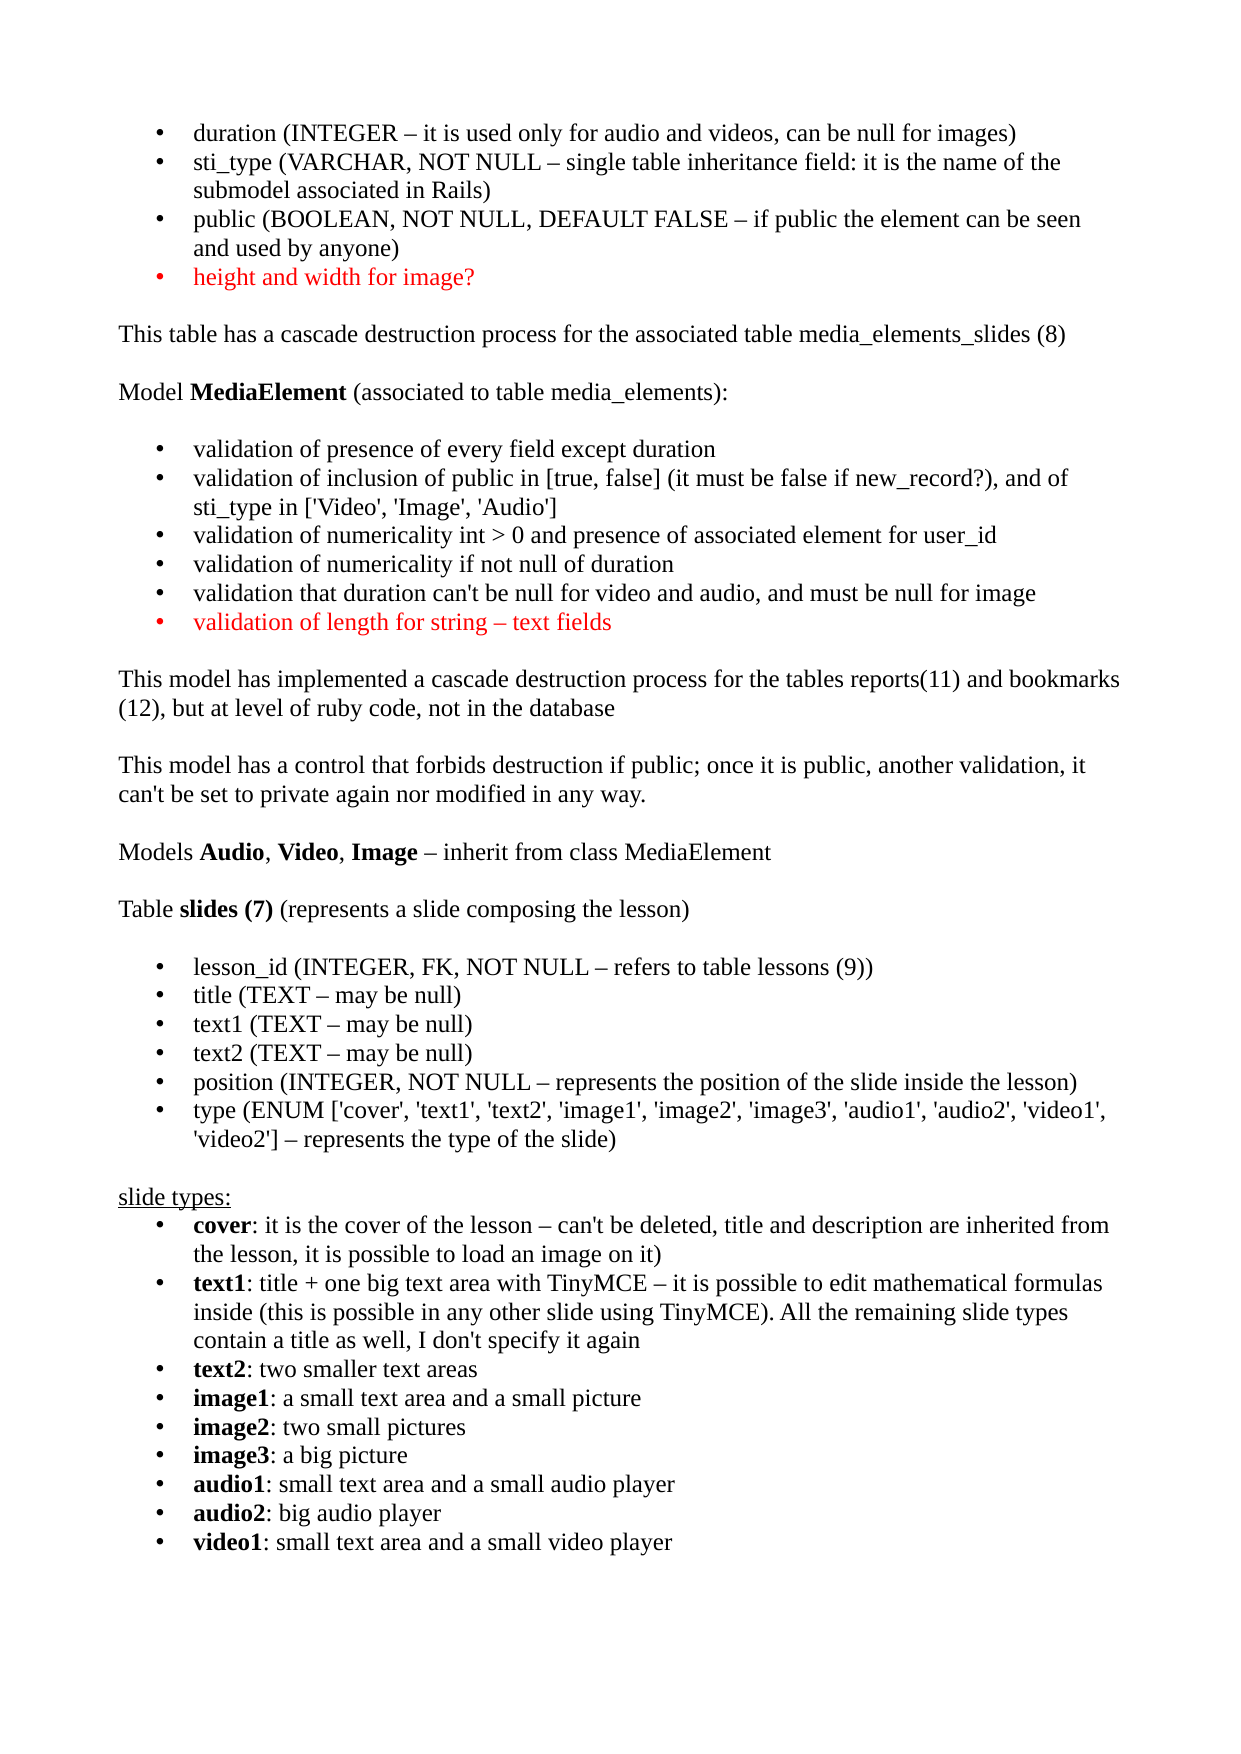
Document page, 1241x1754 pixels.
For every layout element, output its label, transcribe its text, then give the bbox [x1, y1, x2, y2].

list image3: a big picture [156, 1441, 1122, 1469]
list type (ENUM ['cover', 'text1', 'text2', 'image1', 'image2', 'image3', 'audio1', 'audio2', 'video1', 'video2'] – represents the type of the slide) [156, 1096, 1122, 1153]
list audio1: small text area and a small audio player [156, 1469, 1122, 1498]
text This model has implemented a cascade destruction process for the tables reports(11) and bookmarks (12), but at level of ruby code, not in the database [118, 664, 1122, 722]
list lesson_id (INTEGER, FK, NOT NULL – refers to table lessons (9)) [156, 952, 1122, 981]
list validation that duration can't be null for video and audio, and must be null for image [156, 578, 1122, 607]
text Models Audio, Video, Image – inherit from class MediaElement [118, 837, 1122, 866]
list cover: it is the cover of the lesson – can't be deleted, title and description are inherited from the lesson, it is possible to load an image on it) [156, 1211, 1122, 1268]
list sti_type (VARCHAR, NOT NULL – single table inheritance field: it is the name of the submodel associated in Rails) [156, 147, 1122, 204]
text This table has a cascade destruction process for the associated table media_elements_slides (8) [118, 319, 1122, 348]
list audio2: big audio player [156, 1498, 1122, 1527]
list image1: a small text area and a small picture [156, 1383, 1122, 1412]
text Model MediaElement (associated to table media_elements): [118, 377, 1122, 406]
list public (BOOLEAN, NOT NULL, DEFAULT FALSE – if public the element can be seen and used by anyone) [156, 204, 1122, 262]
list text1 (TEXT – may be null) [156, 1009, 1122, 1038]
list text1: title + one big text area with TinyMCE – it is possible to edit mathematical formulas inside (this is possible in any other slide using TinyMCE). All the remaining slide types contain a title as well, I don't specify it again [156, 1268, 1122, 1354]
list title (TEXT – may be null) [156, 981, 1122, 1009]
list validation of numericality if not null of duration [156, 549, 1122, 578]
list position (INTEGER, NOT NULL – represents the position of the slide inside the lesson) [156, 1067, 1122, 1096]
list validation of inclusion of public in [true, false] (it must be false if new_record?), and of sti_type in ['Video', 'Image', 'Audio'] [156, 463, 1122, 521]
list text2: two smaller text areas [156, 1354, 1122, 1383]
list validation of presence of every field except duration [156, 434, 1122, 463]
list duration (INTEGER – it is used only for audio and videos, can be null for images) [156, 118, 1122, 147]
text slide types: [118, 1182, 1122, 1211]
list validation of numericality int > 0 and presence of associated element for user_id [156, 521, 1122, 549]
text Table slides (7) (represents a slide composing the lesson) [118, 894, 1122, 923]
list image2: two small pictures [156, 1412, 1122, 1441]
text This model has a control that forbids destruction if public; once it is public, another validation, it can't be set to private again nor modified in any way. [118, 751, 1122, 808]
list video1: small text area and a small video player [156, 1527, 1122, 1556]
list height and width for image? [156, 262, 1122, 291]
list validation of length for string – text fields [156, 607, 1122, 636]
list text2 (TEXT – may be null) [156, 1038, 1122, 1067]
